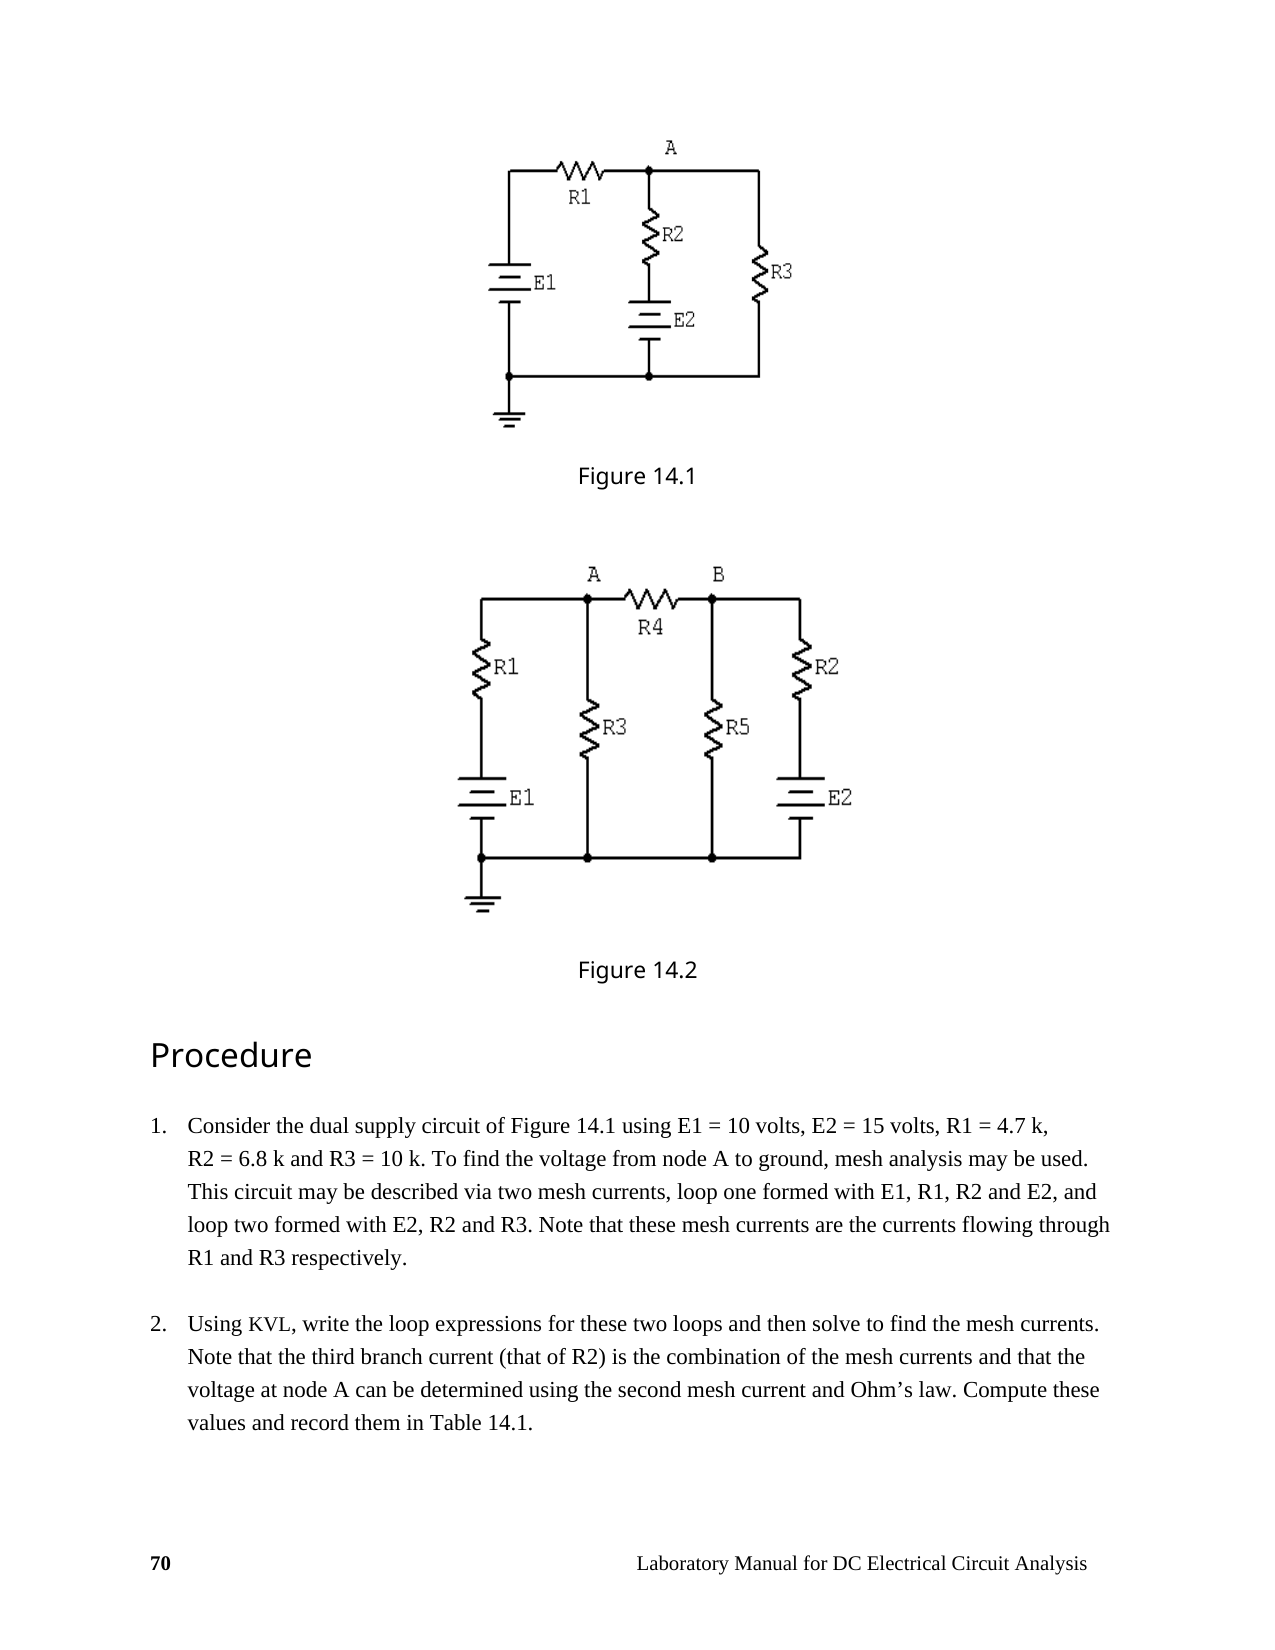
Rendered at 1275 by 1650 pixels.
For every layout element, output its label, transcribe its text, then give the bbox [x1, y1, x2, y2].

list Consider the dual supply circuit of Figure 14.1 using E1 = 10 volts, E2 = 15 volts, R1 = 4.7 k, R2 = 6.8 k and R3 = 10 k. To find the voltage from node A to ground, mesh analysis may be used. This circuit may be described via two mesh currents, loop one formed with E1, R1, R2 and E2, and loop two formed with E2, R2 and R3. Note that these mesh currents are the currents flowing through R1 and R3 respectively. [150, 1112, 1125, 1270]
text Figure 14.1 [150, 459, 1125, 491]
text Procedure [150, 1032, 1125, 1077]
list Using KVL, write the loop expressions for these two loops and then solve to find the mesh currents. Note that the third branch current (that of R2) is the combination of the mesh currents and that the voltage at node A can be determined using the second mesh current and Ohm’s law. Compute these values and record them in Table 14.1. [150, 1310, 1125, 1435]
picture [464, 114, 811, 447]
text Figure 14.2 [150, 954, 1125, 986]
picture [412, 539, 863, 945]
